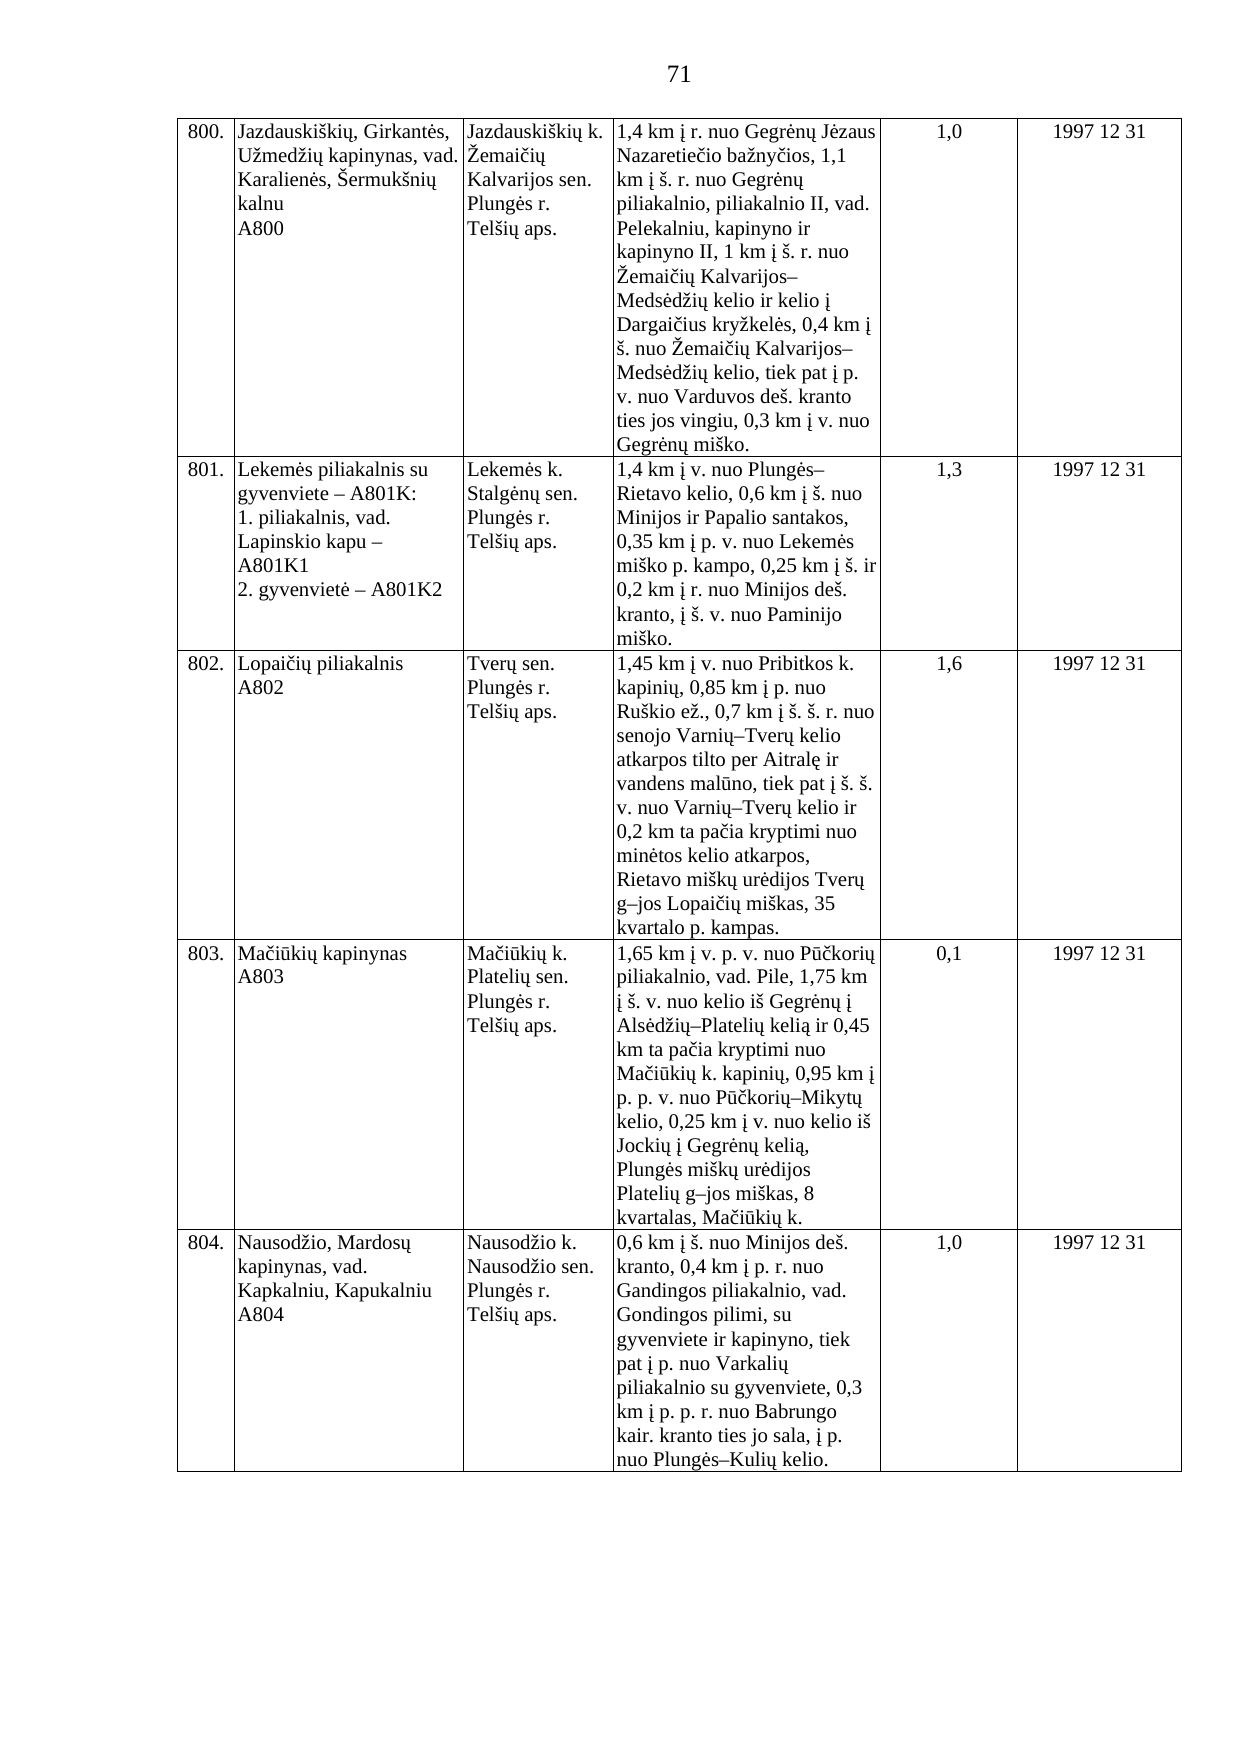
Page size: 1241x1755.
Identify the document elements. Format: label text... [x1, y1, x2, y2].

table_cell 1,4 km į v. nuo Plungės–Rietavo kelio, 0,6 km į š. nuo Minijos ir Papalio santakos, 0,35 km į p. v. nuo Lekemės miško p. kampo, 0,25 km į š. ir 0,2 km į r. nuo Minijos deš. kranto, į š. v. nuo Paminijo miško. [614, 457, 880, 649]
table_cell Mačiūkių k. Platelių sen. Plungės r. Telšių aps. [464, 940, 613, 1229]
table_cell 804. [178, 1230, 234, 1471]
table_cell 1997 12 31 [1018, 119, 1181, 456]
table_cell Mačiūkių kapinynas A803 [235, 940, 463, 1229]
table_cell 800. [178, 119, 234, 456]
table_cell 1997 12 31 [1018, 651, 1181, 939]
table_cell Nausodžio, Mardosų kapinynas, vad. Kapkalniu, Kapukalniu A804 [235, 1230, 463, 1471]
table_cell 0,6 km į š. nuo Minijos deš. kranto, 0,4 km į p. r. nuo Gandingos piliakalnio, vad. Gondingos pilimi, su gyvenviete ir kapinyno, tiek pat į p. nuo Varkalių piliakalnio su gyvenviete, 0,3 km į p. p. r. nuo Babrungo kair. kranto ties jo sala, į p. nuo Plungės–Kulių kelio. [614, 1230, 880, 1471]
table_cell 801. [178, 457, 234, 649]
table_cell 803. [178, 940, 234, 1229]
table_cell 1997 12 31 [1018, 940, 1181, 1229]
table_cell Jazdauskiškių k. Žemaičių Kalvarijos sen. Plungės r. Telšių aps. [464, 119, 613, 456]
table_cell 1,0 [881, 1230, 1017, 1471]
table_cell Lekemės piliakalnis su gyvenviete – A801K: 1. piliakalnis, vad. Lapinskio kapu – A801K1 2. gyvenvietė – A801K2 [235, 457, 463, 649]
table_cell 1997 12 31 [1018, 457, 1181, 649]
table_cell 1,6 [881, 651, 1017, 939]
table_cell Lopaičių piliakalnis A802 [235, 651, 463, 939]
table_cell 1,65 km į v. p. v. nuo Pūčkorių piliakalnio, vad. Pile, 1,75 km į š. v. nuo kelio iš Gegrėnų į Alsėdžių–Platelių kelią ir 0,45 km ta pačia kryptimi nuo Mačiūkių k. kapinių, 0,95 km į p. p. v. nuo Pūčkorių–Mikytų kelio, 0,25 km į v. nuo kelio iš Jockių į Gegrėnų kelią, Plungės miškų urėdijos Platelių g–jos miškas, 8 kvartalas, Mačiūkių k. [614, 940, 880, 1229]
table_cell Jazdauskiškių, Girkantės, Užmedžių kapinynas, vad. Karalienės, Šermukšnių kalnu A800 [235, 119, 463, 456]
table_cell 802. [178, 651, 234, 939]
table_cell Nausodžio k. Nausodžio sen. Plungės r. Telšių aps. [464, 1230, 613, 1471]
table_cell 1,4 km į r. nuo Gegrėnų Jėzaus Nazaretiečio bažnyčios, 1,1 km į š. r. nuo Gegrėnų piliakalnio, piliakalnio II, vad. Pelekalniu, kapinyno ir kapinyno II, 1 km į š. r. nuo Žemaičių Kalvarijos–Medsėdžių kelio ir kelio į Dargaičius kryžkelės, 0,4 km į š. nuo Žemaičių Kalvarijos–Medsėdžių kelio, tiek pat į p. v. nuo Varduvos deš. kranto ties jos vingiu, 0,3 km į v. nuo Gegrėnų miško. [614, 119, 880, 456]
table_cell Tverų sen. Plungės r. Telšių aps. [464, 651, 613, 939]
table_cell Lekemės k. Stalgėnų sen. Plungės r. Telšių aps. [464, 457, 613, 649]
table_cell 0,1 [881, 940, 1017, 1229]
table_cell 1,45 km į v. nuo Pribitkos k. kapinių, 0,85 km į p. nuo Ruškio ež., 0,7 km į š. š. r. nuo senojo Varnių–Tverų kelio atkarpos tilto per Aitralę ir vandens malūno, tiek pat į š. š. v. nuo Varnių–Tverų kelio ir 0,2 km ta pačia kryptimi nuo minėtos kelio atkarpos, Rietavo miškų urėdijos Tverų g–jos Lopaičių miškas, 35 kvartalo p. kampas. [614, 651, 880, 939]
table_cell 1,3 [881, 457, 1017, 649]
table_cell 1,0 [881, 119, 1017, 456]
table_cell 1997 12 31 [1018, 1230, 1181, 1471]
